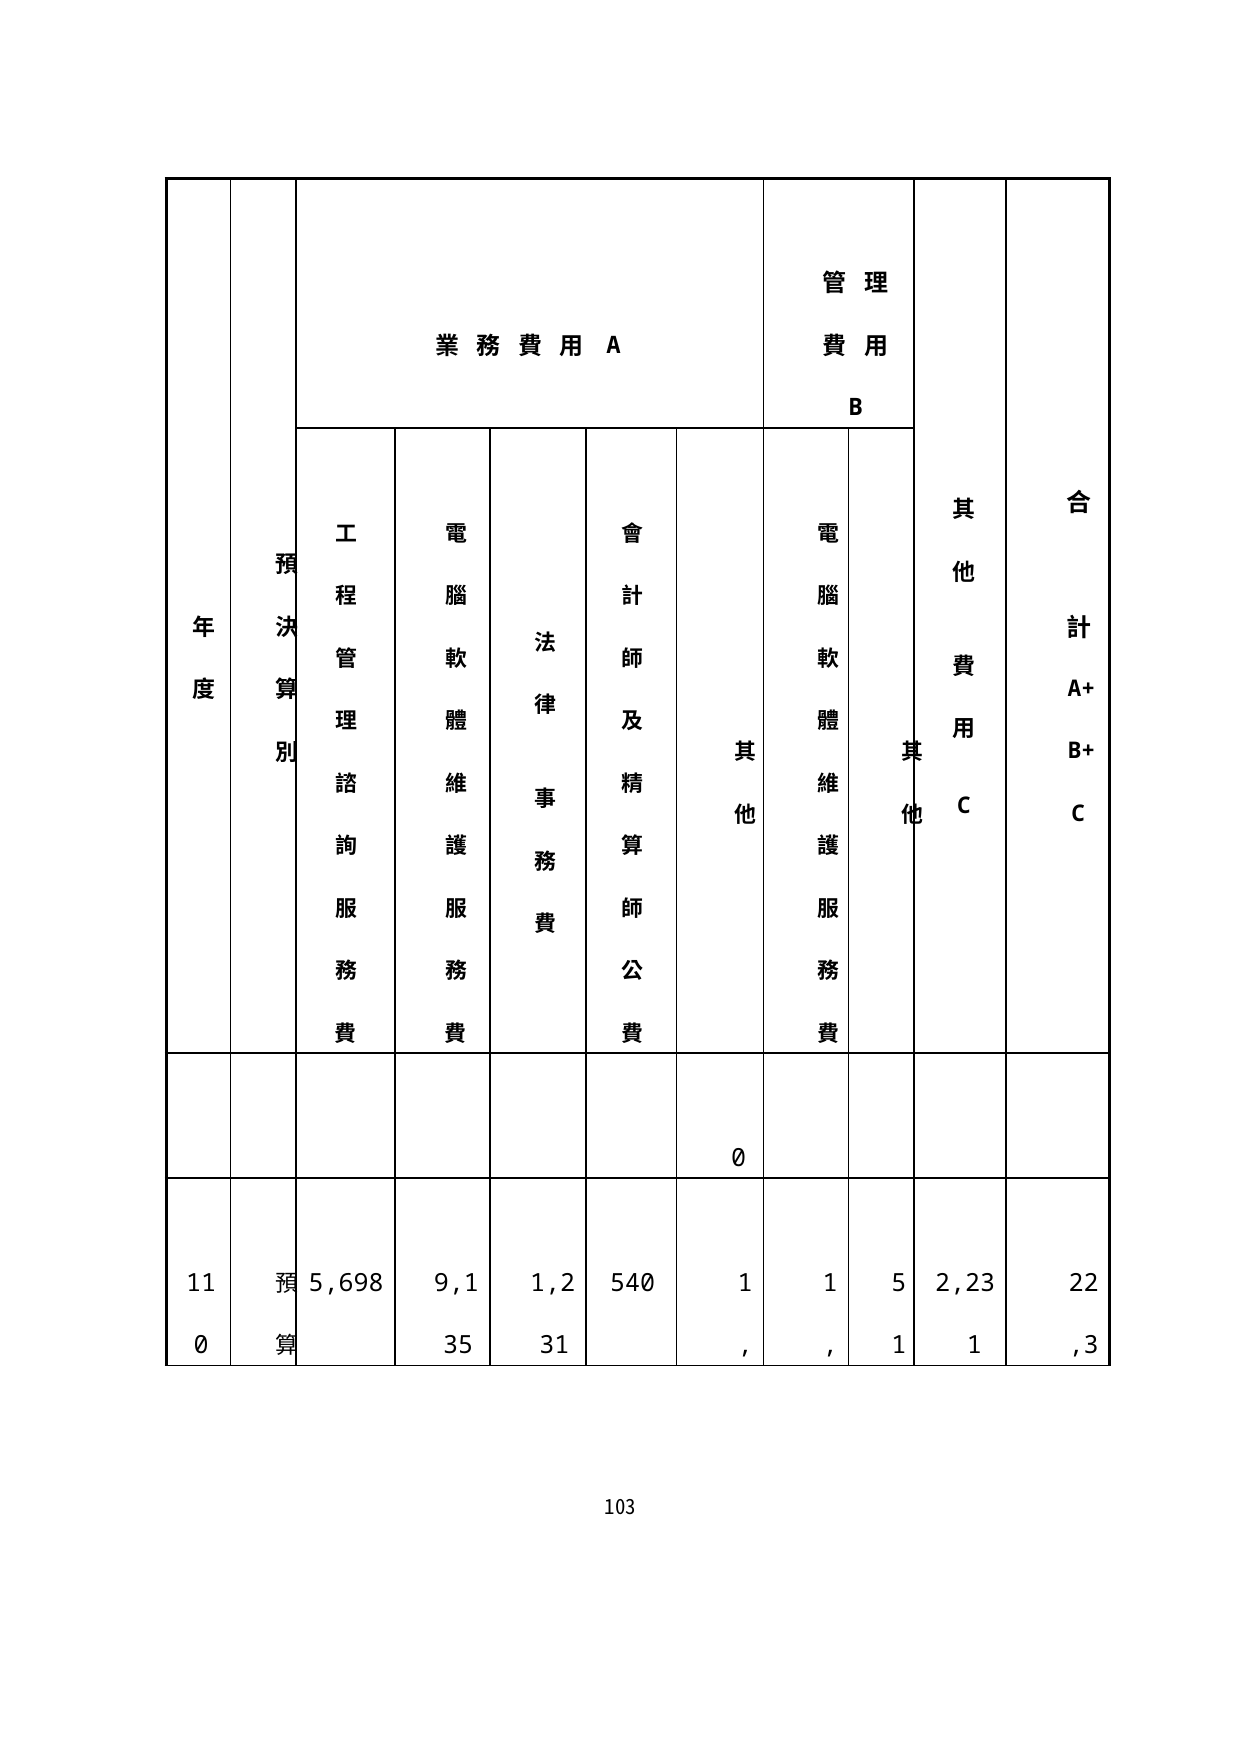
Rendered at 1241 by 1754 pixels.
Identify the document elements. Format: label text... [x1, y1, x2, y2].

table_cell 540 [587, 1179, 676, 1365]
table_cell [764, 1054, 848, 1177]
table_cell 110 [168, 1179, 230, 1365]
table_cell [297, 1054, 394, 1177]
table_cell 5,698 [297, 1179, 394, 1365]
table_cell 9,135 [396, 1179, 489, 1365]
table_cell [168, 1054, 230, 1177]
table_cell 決算 [231, 1054, 295, 1177]
table_cell 預算 [282, 1274, 290, 1280]
table_cell 預算 [231, 1179, 295, 1365]
table_cell 51 [849, 1179, 913, 1365]
table_cell 電腦軟體維護服務費 [764, 429, 848, 1052]
table_cell [1007, 1054, 1108, 1177]
table_cell 1, [677, 1179, 763, 1365]
table_cell 1, [764, 1179, 848, 1365]
table_cell [849, 1054, 913, 1177]
table_cell [491, 1054, 585, 1177]
table_cell 1,231 [491, 1179, 585, 1365]
table_cell 其他 [849, 429, 913, 1052]
table_cell [587, 1054, 676, 1177]
table_header 業務費用A [297, 180, 763, 427]
table_cell 電腦軟體維護服務費 [396, 429, 489, 1052]
table_header 合 計 A+B+C [1007, 180, 1108, 1052]
table_cell 法 律 事務費 [491, 429, 585, 1052]
table_header 年度 [168, 180, 230, 1052]
table_header 預決算別 [231, 180, 295, 1052]
table_cell 會計師及精算師公費 [587, 429, 676, 1052]
table_cell 其他 [677, 429, 763, 1052]
table_cell 工程管理諮詢服務費 [297, 429, 394, 1052]
table_cell [396, 1054, 489, 1177]
table_cell 22,3 [1007, 1179, 1108, 1365]
table_header 管理費用B [764, 180, 913, 427]
table_cell [915, 1054, 1005, 1177]
table_cell 0 [677, 1054, 763, 1177]
table_cell 2,231 [915, 1179, 1005, 1365]
table_header 其他 費用 C [915, 180, 1005, 1052]
